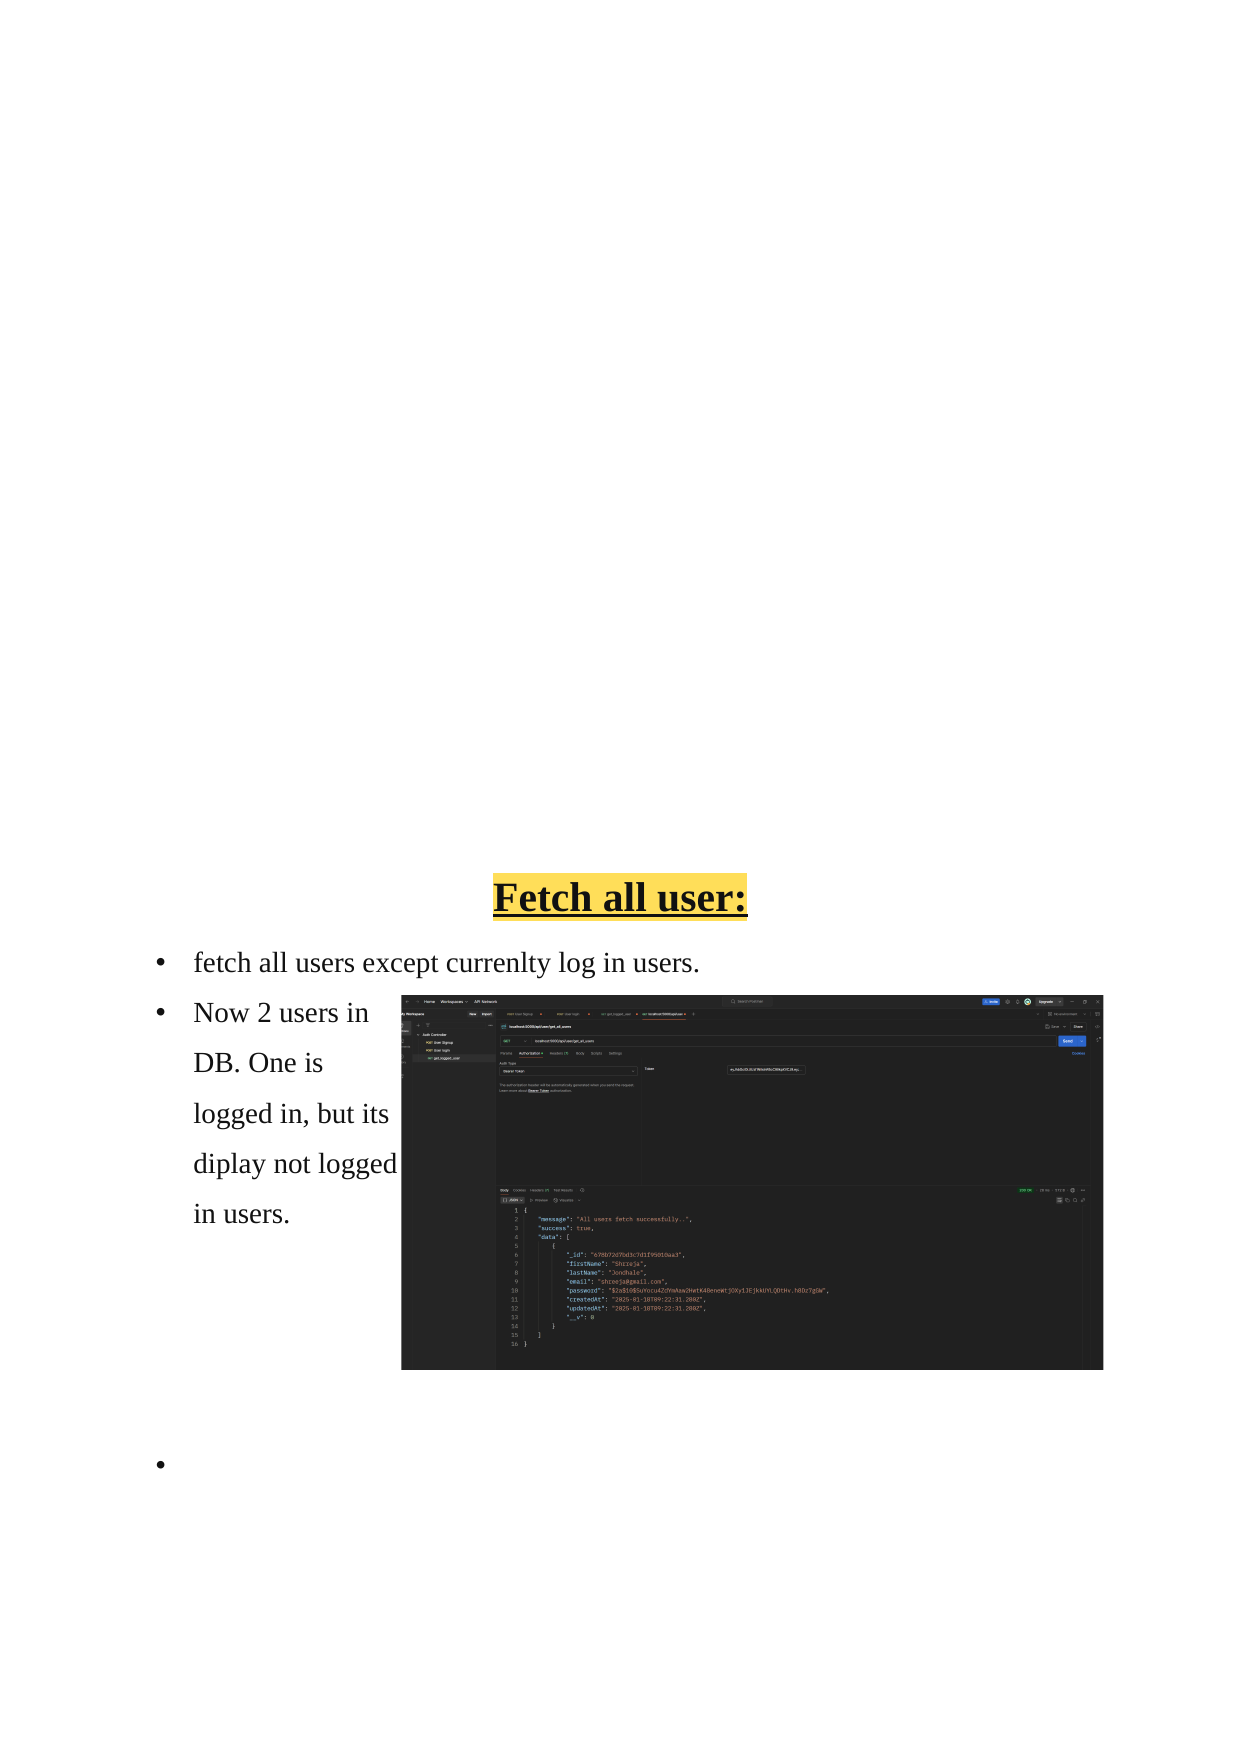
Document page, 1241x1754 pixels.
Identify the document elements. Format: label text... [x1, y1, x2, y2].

text Fetch all user: [118, 873, 1122, 921]
list Now 2 users in DB. One is logged in, but its diplay not logged in users. [156, 995, 1122, 1431]
list fetch all users except currenlty log in users. [156, 945, 1122, 978]
